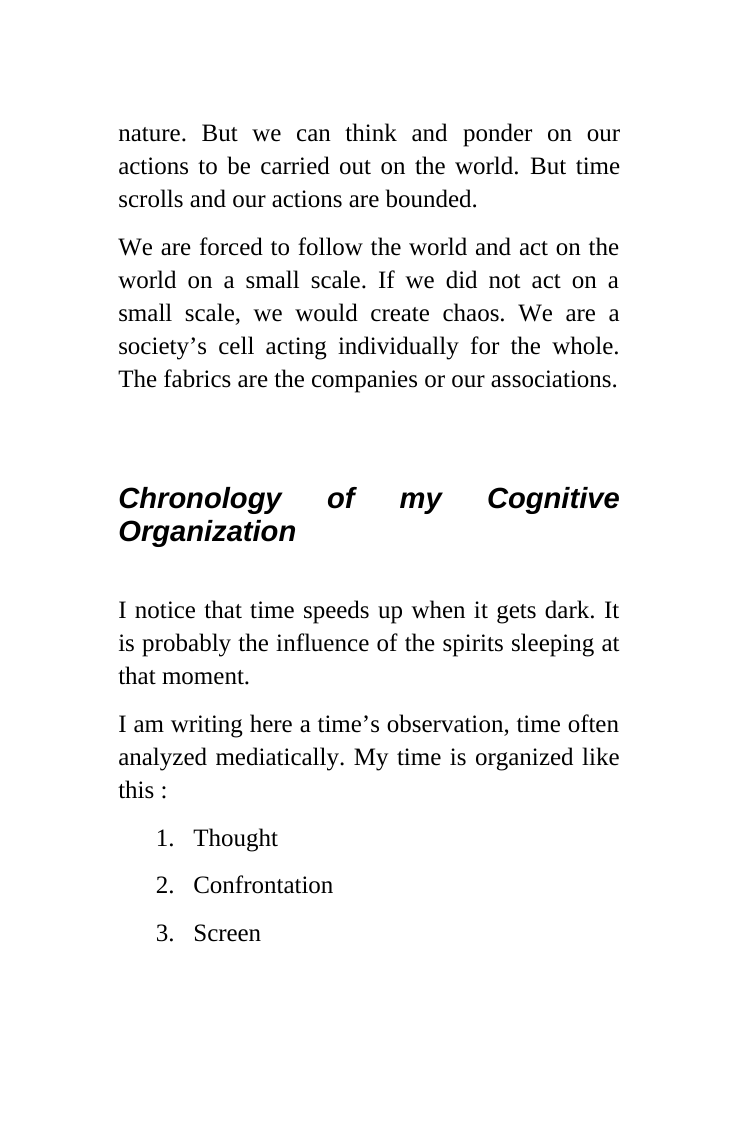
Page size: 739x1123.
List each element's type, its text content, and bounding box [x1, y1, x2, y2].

text I am writing here a time’s observation, time often analyzed mediatically. My time is organized like this : [118, 709, 620, 804]
list Thought [156, 823, 620, 851]
text I notice that time speeds up when it gets dark. It is probably the influence of the spirits sleeping at that moment. [118, 595, 620, 690]
text nature. But we can think and ponder on our actions to be carried out on the world. But time scrolls and our actions are bounded. [118, 118, 620, 213]
subtitle Chronology of my Cognitive Organization [118, 481, 620, 548]
text We are forced to follow the world and act on the world on a small scale. If we did not act on a small scale, we would create chaos. We are a society’s cell acting individually for the whole. The fabrics are the companies or our associations. [118, 232, 620, 393]
list Screen [156, 918, 620, 947]
list Confrontation [156, 870, 620, 899]
